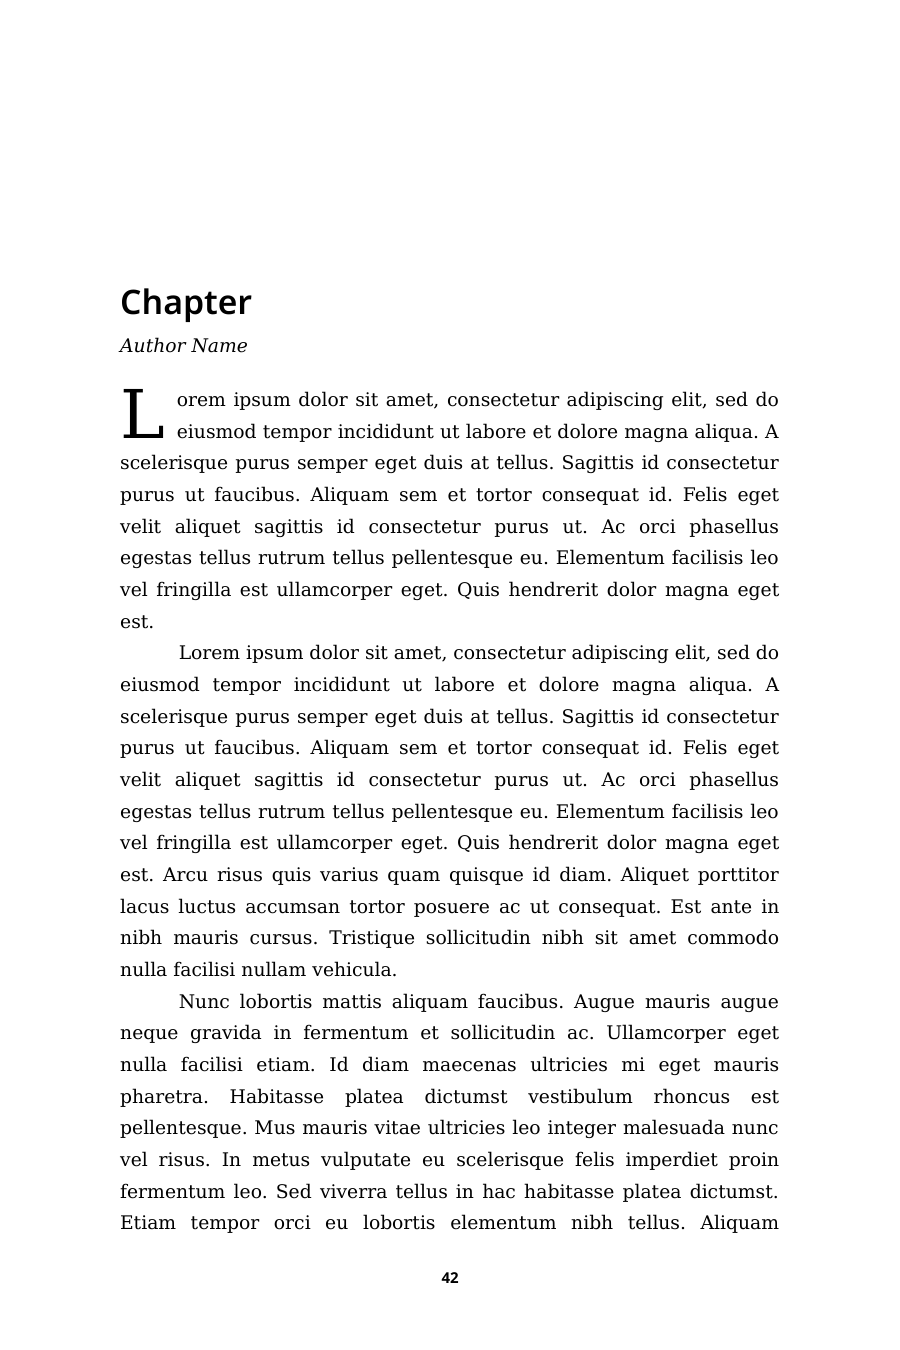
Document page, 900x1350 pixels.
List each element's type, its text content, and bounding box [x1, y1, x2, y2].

text Lorem ipsum dolor sit amet, consectetur adipiscing elit, sed do eiusmod tempor incididunt ut labore et dolore magna aliqua. A scelerisque purus semper eget duis at tellus. Sagittis id consectetur purus ut faucibus. Aliquam sem et tortor consequat id. Felis eget velit aliquet sagittis id consectetur purus ut. Ac orci phasellus egestas tellus rutrum tellus pellentesque eu. Elementum facilisis leo vel fringilla est ullamcorper eget. Quis hendrerit dolor magna eget est. [120, 389, 780, 632]
text Lorem ipsum dolor sit amet, consectetur adipiscing elit, sed do eiusmod tempor incididunt ut labore et dolore magna aliqua. A scelerisque purus semper eget duis at tellus. Sagittis id consectetur purus ut faucibus. Aliquam sem et tortor consequat id. Felis eget velit aliquet sagittis id consectetur purus ut. Ac orci phasellus egestas tellus rutrum tellus pellentesque eu. Elementum facilisis leo vel fringilla est ullamcorper eget. Quis hendrerit dolor magna eget est. Arcu risus quis varius quam quisque id diam. Aliquet porttitor lacus luctus accumsan tortor posuere ac ut consequat. Est ante in nibh mauris cursus. Tristique sollicitudin nibh sit amet commodo nulla facilisi nullam vehicula. [120, 642, 780, 981]
text Author Name [120, 335, 780, 357]
subtitle Chapter [120, 283, 780, 322]
text Nunc lobortis mattis aliquam faucibus. Augue mauris augue neque gravida in fermentum et sollicitudin ac. Ullamcorper eget nulla facilisi etiam. Id diam maecenas ultricies mi eget mauris pharetra. Habitasse platea dictumst vestibulum rhoncus est pellentesque. Mus mauris vitae ultricies leo integer malesuada nunc vel risus. In metus vulputate eu scelerisque felis imperdiet proin fermentum leo. Sed viverra tellus in hac habitasse platea dictumst. Etiam tempor orci eu lobortis elementum nibh tellus. Aliquam [120, 991, 780, 1234]
